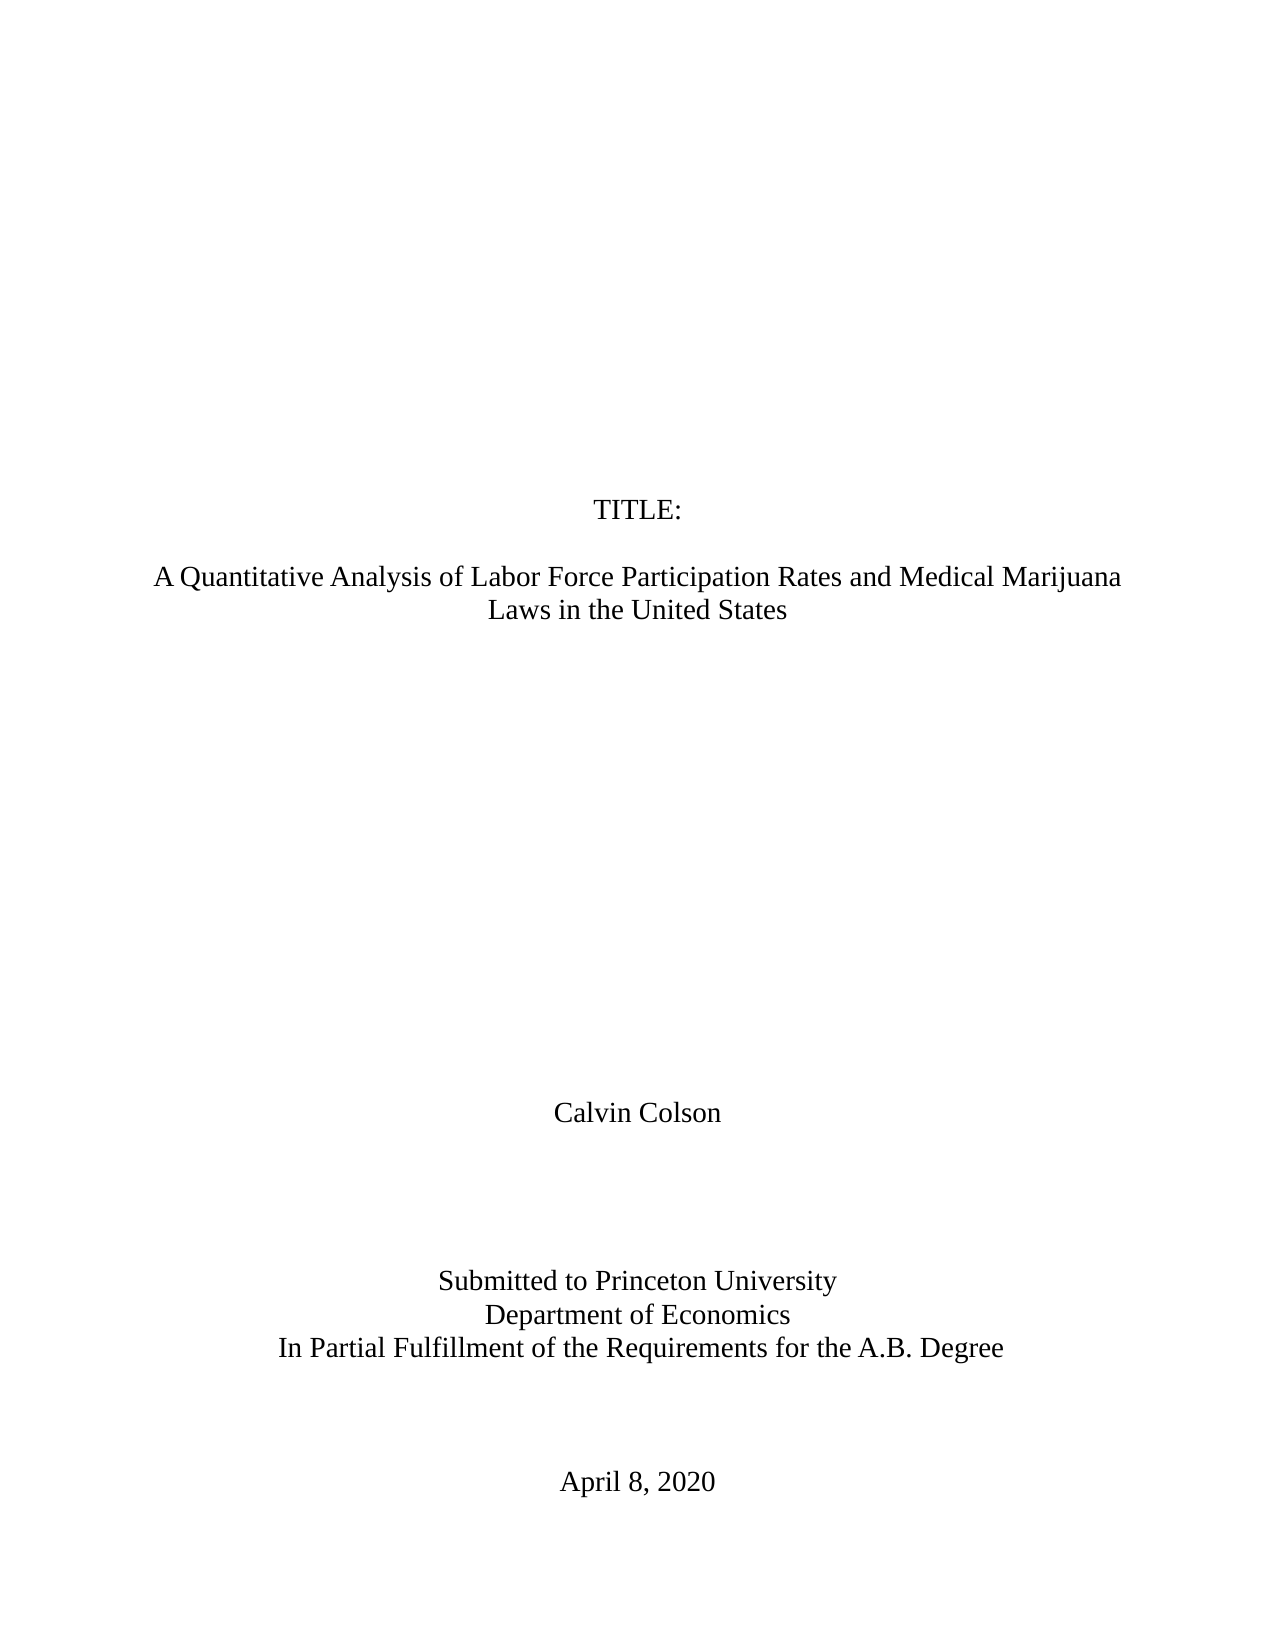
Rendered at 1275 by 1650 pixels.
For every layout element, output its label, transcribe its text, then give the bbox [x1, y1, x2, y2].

text Calvin Colson [118, 1096, 1157, 1129]
text Department of Economics [118, 1297, 1157, 1330]
text Submitted to Princeton University [118, 1263, 1157, 1297]
text A Quantitative Analysis of Labor Force Participation Rates and Medical Marijuana Laws in the United States [118, 559, 1157, 626]
text TITLE: [118, 492, 1157, 525]
text In Partial Fulfillment of the Requirements for the A.B. Degree [118, 1330, 1157, 1364]
text April 8, 2020 [118, 1464, 1157, 1498]
